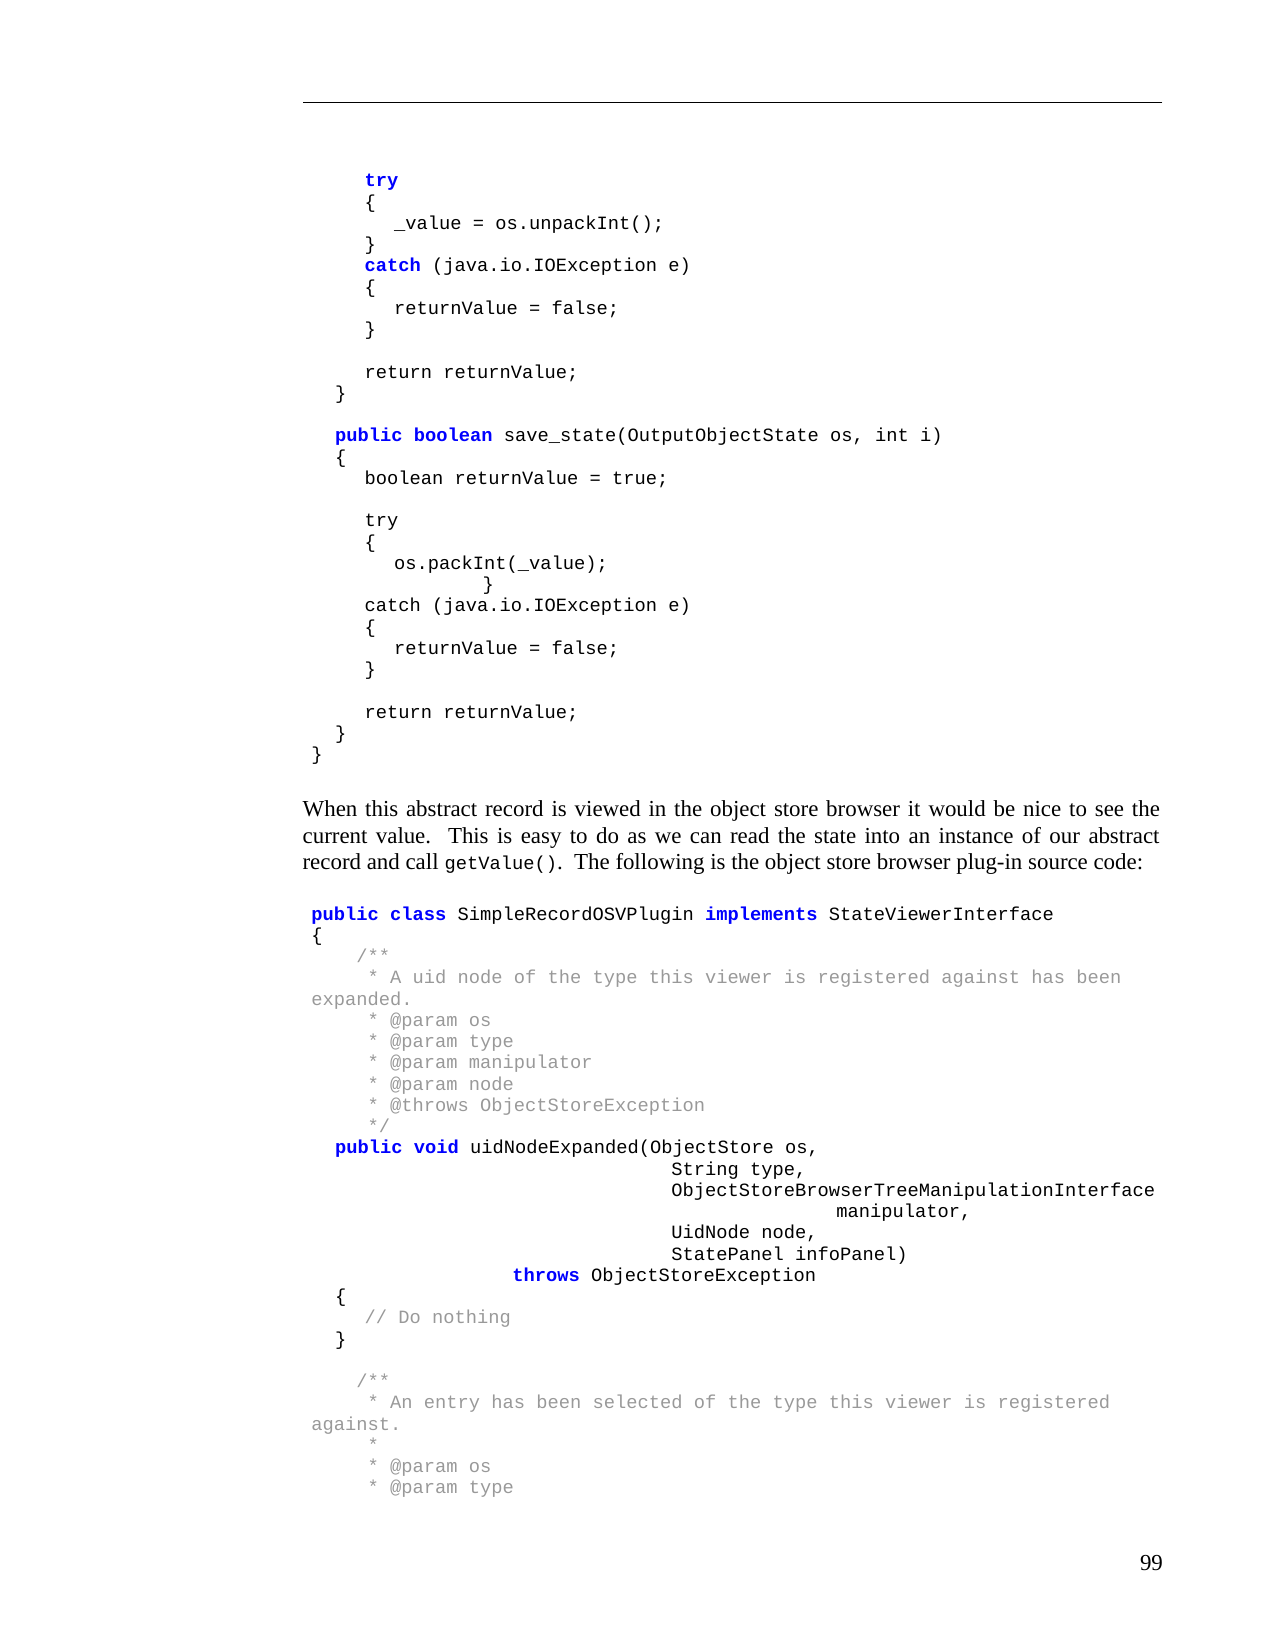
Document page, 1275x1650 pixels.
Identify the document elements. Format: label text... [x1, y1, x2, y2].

text String type, [311, 1159, 1162, 1181]
text returnValue = false; [311, 639, 1162, 660]
text } [311, 384, 1162, 405]
text * @param node [311, 1074, 1162, 1096]
text /** [311, 947, 1162, 968]
text return returnValue; [311, 702, 1162, 724]
text { [311, 1287, 1162, 1308]
text * A uid node of the type this viewer is registered against has been expanded. [311, 968, 1162, 1011]
text } [311, 235, 1162, 256]
text return returnValue; [311, 362, 1162, 384]
text UidNode node, [311, 1223, 1162, 1244]
text { [311, 192, 1162, 214]
text throws ObjectStoreException [311, 1266, 1162, 1287]
text } [311, 320, 1162, 341]
text * [311, 1436, 1162, 1457]
text } [311, 575, 1162, 596]
text * @param os [311, 1457, 1162, 1478]
text StatePanel infoPanel) [311, 1244, 1162, 1266]
text When this abstract record is viewed in the object store browser it would be nice to see the current value. This is easy to do as we can read the state into an instance of our abstract record and call getValue(). The following is the object store browser plug-in source code: [302, 795, 1162, 875]
text returnValue = false; [311, 299, 1162, 320]
text * @param manipulator [311, 1053, 1162, 1074]
text try [311, 511, 1162, 532]
text */ [311, 1117, 1162, 1138]
text boolean returnValue = true; [311, 469, 1162, 490]
text try [311, 171, 1162, 192]
text public class SimpleRecordOSVPlugin implements StateViewerInterface [311, 904, 1162, 926]
text } [311, 660, 1162, 681]
text // Do nothing [311, 1308, 1162, 1329]
text } [311, 1329, 1162, 1351]
text } [311, 745, 1162, 766]
text catch (java.io.IOException e) [311, 596, 1162, 617]
text { [311, 926, 1162, 947]
text _value = os.unpackInt(); [311, 214, 1162, 235]
text public void uidNodeExpanded(ObjectStore os, [311, 1138, 1162, 1159]
text manipulator, [311, 1202, 1162, 1223]
text * @param os [311, 1011, 1162, 1032]
text * An entry has been selected of the type this viewer is registered against. [311, 1393, 1162, 1436]
text catch (java.io.IOException e) [311, 256, 1162, 277]
text os.packInt(_value); [311, 554, 1162, 575]
text public boolean save_state(OutputObjectState os, int i) [311, 426, 1162, 447]
text { [311, 532, 1162, 554]
text * @param type [311, 1478, 1162, 1499]
text { [311, 277, 1162, 299]
text * @param type [311, 1032, 1162, 1053]
text { [311, 447, 1162, 469]
text * @throws ObjectStoreException [311, 1096, 1162, 1117]
text /** [311, 1372, 1162, 1393]
text } [311, 724, 1162, 745]
text { [311, 617, 1162, 639]
text ObjectStoreBrowserTreeManipulationInterface [311, 1181, 1162, 1202]
